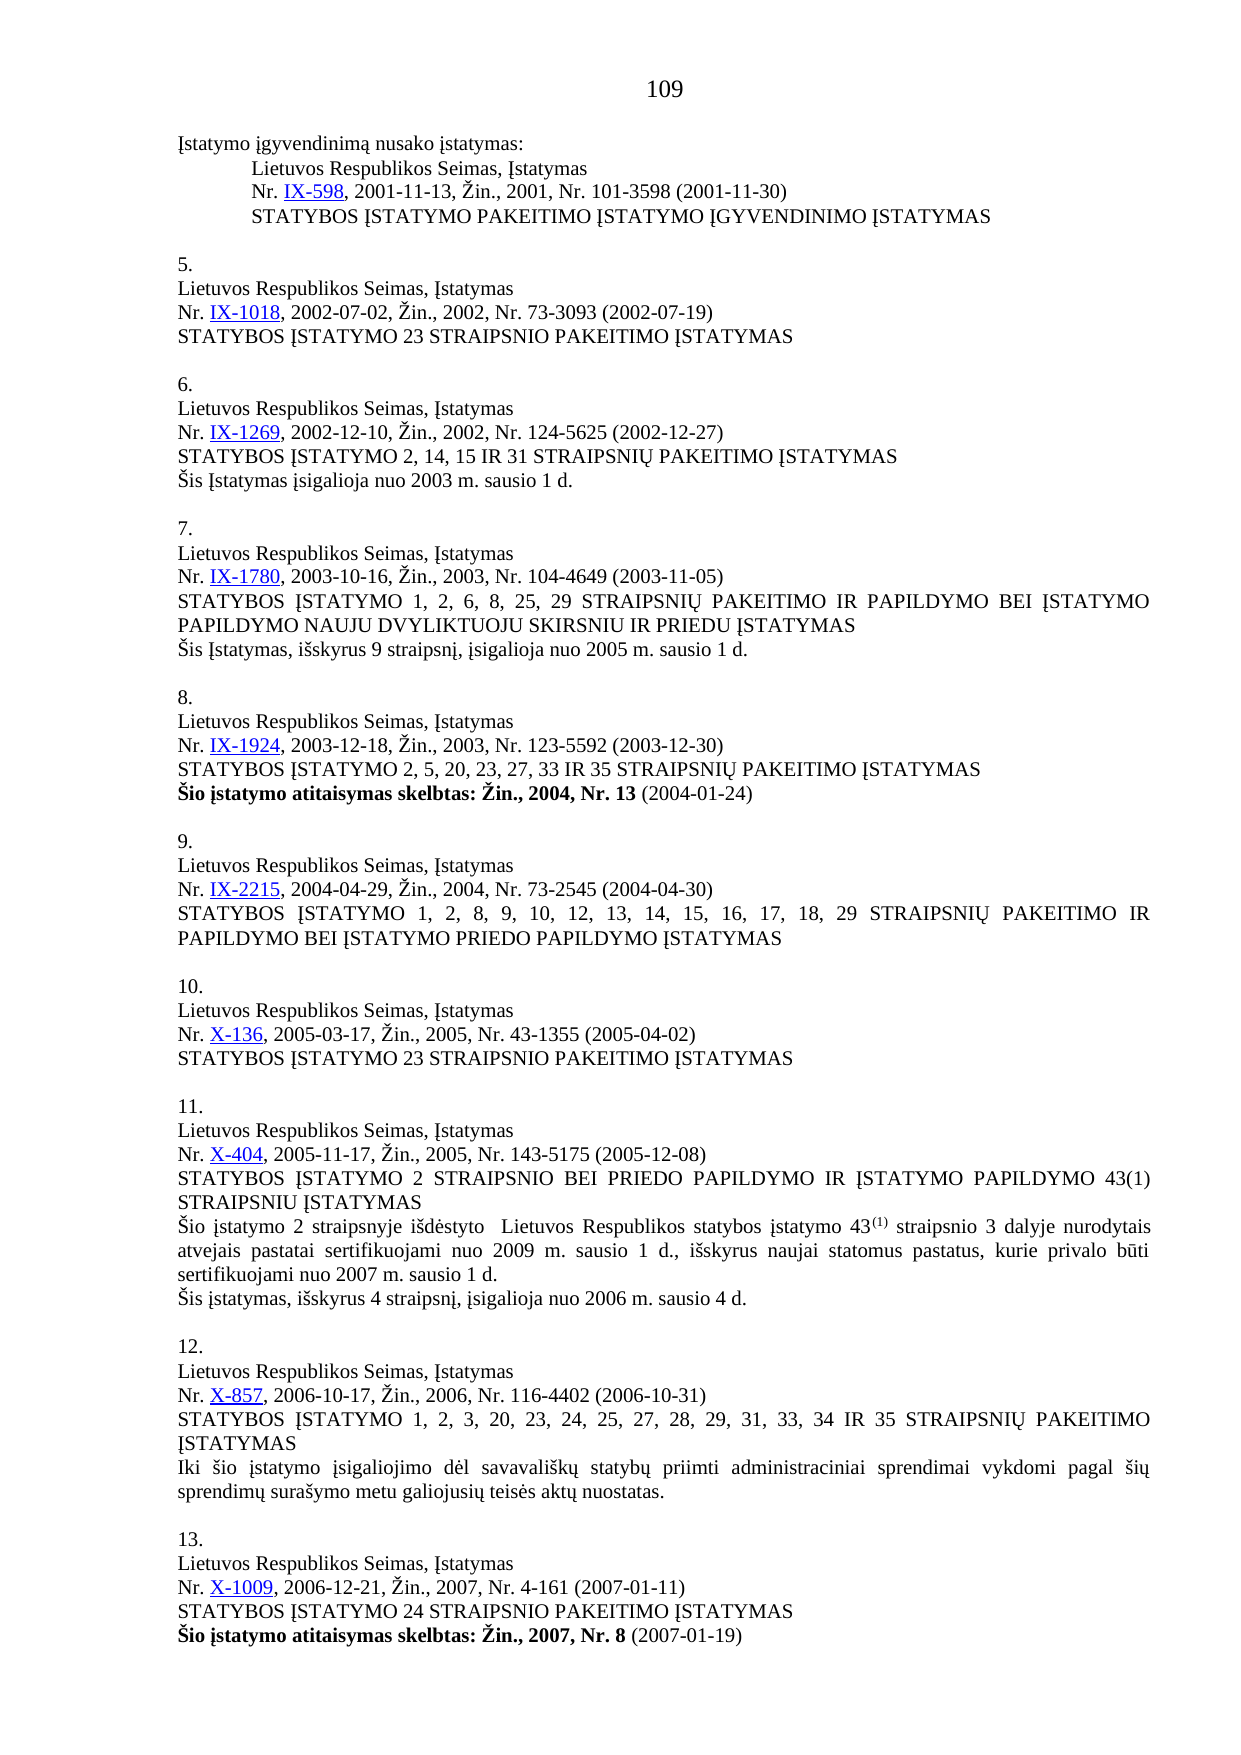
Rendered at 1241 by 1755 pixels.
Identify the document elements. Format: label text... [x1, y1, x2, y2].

text Lietuvos Respublikos Seimas, Įstatymas [177, 1118, 1152, 1142]
text STATYBOS ĮSTATYMO 23 STRAIPSNIO PAKEITIMO ĮSTATYMAS [177, 1046, 1152, 1070]
text Šis įstatymas, išskyrus 4 straipsnį, įsigalioja nuo 2006 m. sausio 4 d. [177, 1286, 1152, 1310]
text 7. [177, 516, 1152, 540]
text STATYBOS ĮSTATYMO PAKEITIMO ĮSTATYMO ĮGYVENDINIMO ĮSTATYMAS [177, 203, 1152, 228]
text STATYBOS ĮSTATYMO 24 STRAIPSNIO PAKEITIMO ĮSTATYMAS [177, 1599, 1152, 1623]
text 10. [177, 973, 1152, 998]
text Nr. IX-2215, 2004-04-29, Žin., 2004, Nr. 73-2545 (2004-04-30) [177, 877, 1152, 901]
text STATYBOS ĮSTATYMO 23 STRAIPSNIO PAKEITIMO ĮSTATYMAS [177, 324, 1152, 348]
text Šis Įstatymas, išskyrus 9 straipsnį, įsigalioja nuo 2005 m. sausio 1 d. [177, 637, 1152, 661]
text 6. [177, 372, 1152, 396]
text 11. [177, 1094, 1152, 1118]
text Lietuvos Respublikos Seimas, Įstatymas [177, 540, 1152, 564]
text Nr. IX-1780, 2003-10-16, Žin., 2003, Nr. 104-4649 (2003-11-05) [177, 564, 1152, 588]
text Lietuvos Respublikos Seimas, Įstatymas [177, 276, 1152, 300]
text Lietuvos Respublikos Seimas, Įstatymas [177, 709, 1152, 733]
text 12. [177, 1334, 1152, 1358]
text Lietuvos Respublikos Seimas, Įstatymas [177, 155, 1152, 179]
text Iki šio įstatymo įsigaliojimo dėl savavališkų statybų priimti administraciniai sprendimai vykdomi pagal šių sprendimų surašymo metu galiojusių teisės aktų nuostatas. [177, 1455, 1152, 1503]
text STATYBOS ĮSTATYMO 1, 2, 6, 8, 25, 29 STRAIPSNIŲ PAKEITIMO IR PAPILDYMO BEI ĮSTATYMO PAPILDYMO NAUJU DVYLIKTUOJU SKIRSNIU IR PRIEDU ĮSTATYMAS [177, 588, 1152, 637]
text Nr. IX-1018, 2002-07-02, Žin., 2002, Nr. 73-3093 (2002-07-19) [177, 300, 1152, 324]
text Nr. X-404, 2005-11-17, Žin., 2005, Nr. 143-5175 (2005-12-08) [177, 1142, 1152, 1166]
text STATYBOS ĮSTATYMO 2, 5, 20, 23, 27, 33 IR 35 STRAIPSNIŲ PAKEITIMO ĮSTATYMAS [177, 757, 1152, 781]
text Šio įstatymo atitaisymas skelbtas: Žin., 2007, Nr. 8 (2007-01-19) [177, 1623, 1152, 1647]
text 13. [177, 1527, 1152, 1551]
text Šis Įstatymas įsigalioja nuo 2003 m. sausio 1 d. [177, 468, 1152, 492]
text Nr. X-857, 2006-10-17, Žin., 2006, Nr. 116-4402 (2006-10-31) [177, 1383, 1152, 1407]
text Lietuvos Respublikos Seimas, Įstatymas [177, 998, 1152, 1022]
text Įstatymo įgyvendinimą nusako įstatymas: [177, 131, 1152, 155]
text STATYBOS ĮSTATYMO 1, 2, 3, 20, 23, 24, 25, 27, 28, 29, 31, 33, 34 IR 35 STRAIPSNIŲ PAKEITIMO ĮSTATYMAS [177, 1407, 1152, 1455]
text Šio įstatymo atitaisymas skelbtas: Žin., 2004, Nr. 13 (2004-01-24) [177, 781, 1152, 805]
text 8. [177, 685, 1152, 709]
text Lietuvos Respublikos Seimas, Įstatymas [177, 396, 1152, 420]
text STATYBOS ĮSTATYMO 2, 14, 15 IR 31 STRAIPSNIŲ PAKEITIMO ĮSTATYMAS [177, 444, 1152, 468]
text STATYBOS ĮSTATYMO 1, 2, 8, 9, 10, 12, 13, 14, 15, 16, 17, 18, 29 STRAIPSNIŲ PAKEITIMO IR PAPILDYMO BEI ĮSTATYMO PRIEDO PAPILDYMO ĮSTATYMAS [177, 901, 1152, 949]
text Lietuvos Respublikos Seimas, Įstatymas [177, 1358, 1152, 1383]
text Nr. X-136, 2005-03-17, Žin., 2005, Nr. 43-1355 (2005-04-02) [177, 1022, 1152, 1046]
text Nr. IX-598, 2001-11-13, Žin., 2001, Nr. 101-3598 (2001-11-30) [177, 179, 1152, 203]
text Lietuvos Respublikos Seimas, Įstatymas [177, 853, 1152, 877]
text STATYBOS ĮSTATYMO 2 STRAIPSNIO BEI PRIEDO PAPILDYMO IR ĮSTATYMO PAPILDYMO 43(1) STRAIPSNIU ĮSTATYMAS [177, 1166, 1152, 1214]
text Nr. IX-1269, 2002-12-10, Žin., 2002, Nr. 124-5625 (2002-12-27) [177, 420, 1152, 444]
text Šio įstatymo 2 straipsnyje išdėstyto Lietuvos Respublikos statybos įstatymo 43(1) straipsnio 3 dalyje nurodytais atvejais pastatai sertifikuojami nuo 2009 m. sausio 1 d., išskyrus naujai statomus pastatus, kurie privalo būti sertifikuojami nuo 2007 m. sausio 1 d. [177, 1214, 1152, 1286]
text Nr. X-1009, 2006-12-21, Žin., 2007, Nr. 4-161 (2007-01-11) [177, 1575, 1152, 1599]
text 9. [177, 829, 1152, 853]
text Nr. IX-1924, 2003-12-18, Žin., 2003, Nr. 123-5592 (2003-12-30) [177, 733, 1152, 757]
text Lietuvos Respublikos Seimas, Įstatymas [177, 1551, 1152, 1575]
text 5. [177, 252, 1152, 276]
